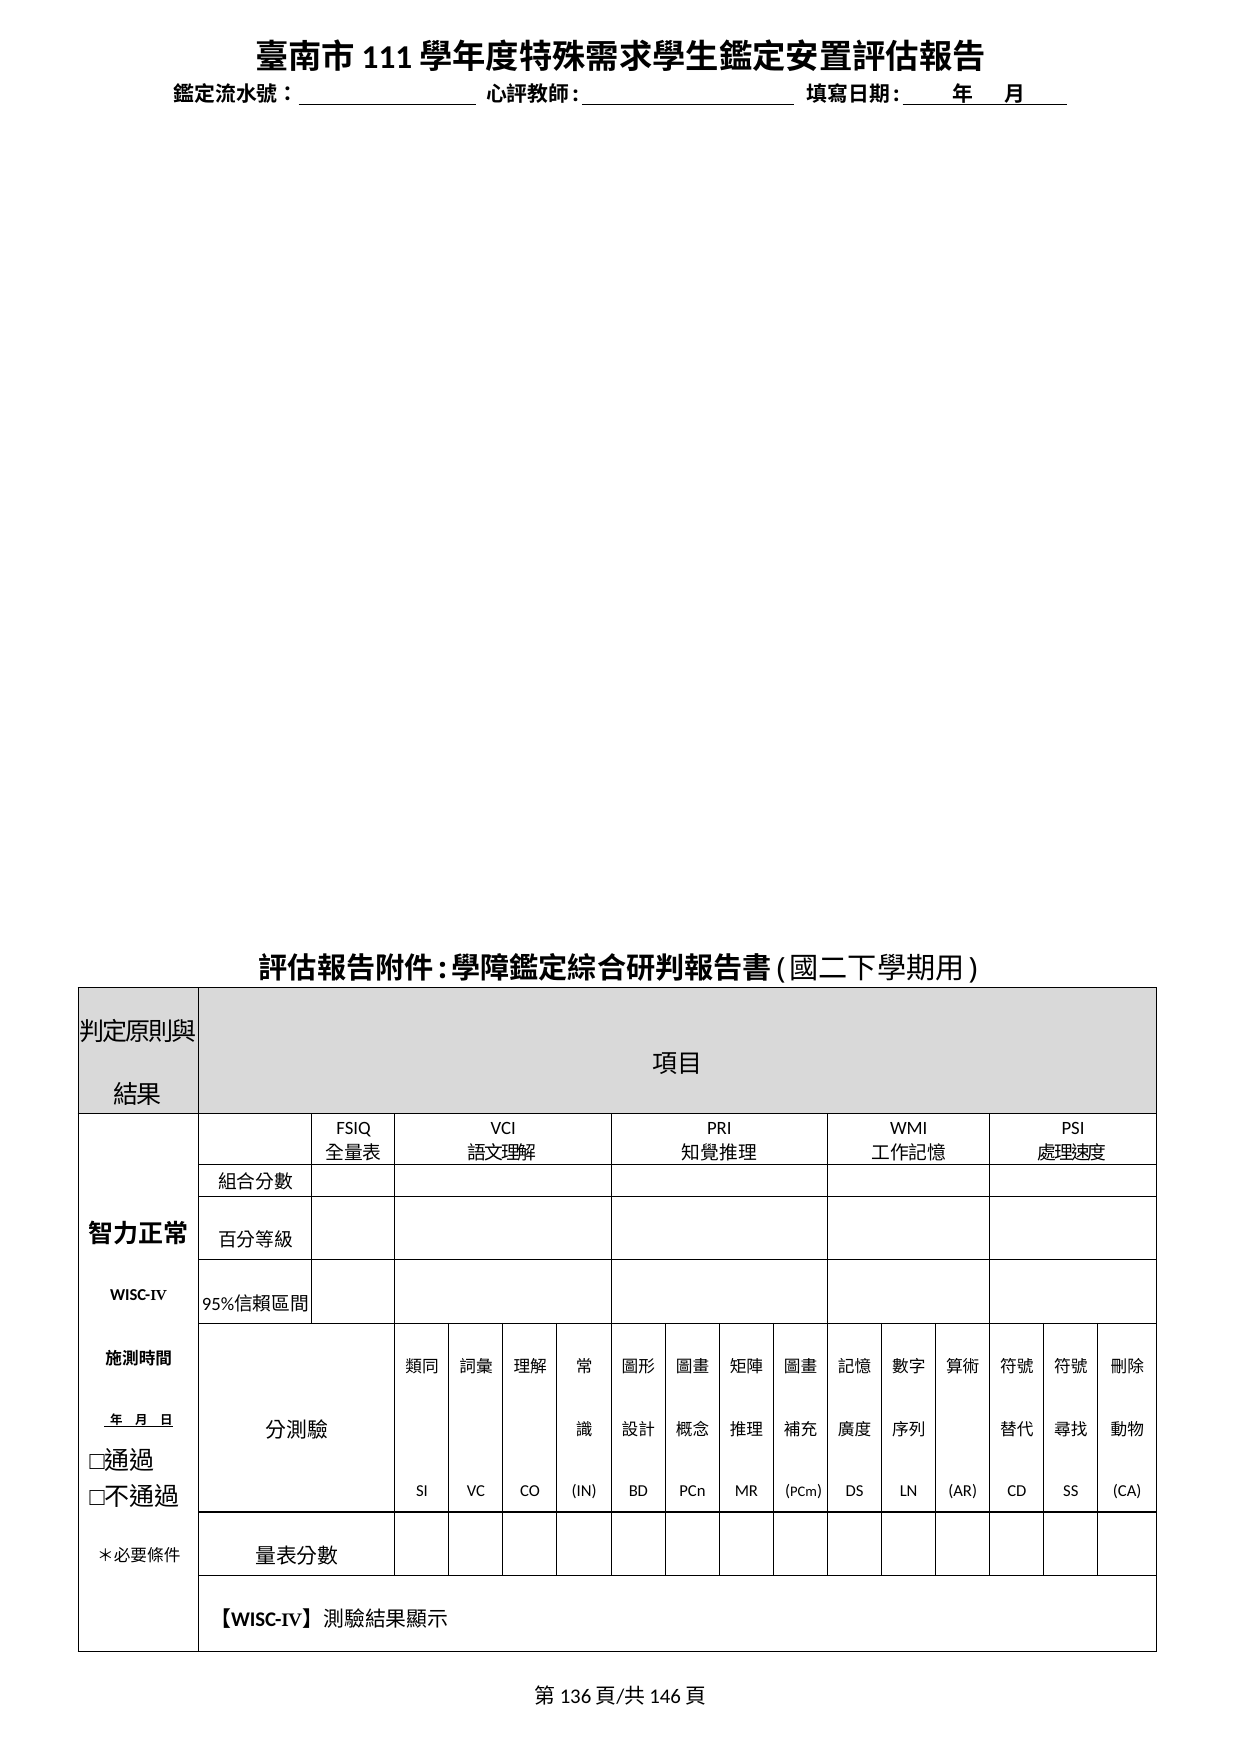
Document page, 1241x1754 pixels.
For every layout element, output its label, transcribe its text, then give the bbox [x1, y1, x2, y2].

table_cell VCI 語文理解 [395, 1114, 611, 1164]
table_cell 【WISC-Ⅳ】測驗結果顯示 [199, 1576, 1156, 1651]
table_cell [612, 1165, 827, 1196]
table_cell [1044, 1513, 1097, 1575]
table_cell [395, 1513, 448, 1575]
table_cell 數字序列 LN [882, 1324, 935, 1511]
table_cell [1157, 1511, 1162, 1575]
table_cell [612, 1513, 665, 1575]
table_cell [395, 1260, 611, 1323]
table_cell [1157, 1113, 1162, 1164]
table_header [1157, 987, 1162, 1113]
table_header 判定原則與 結果 [79, 988, 198, 1113]
table_cell [666, 1513, 719, 1575]
table_cell 95%信賴區間 [199, 1260, 311, 1323]
table_cell [774, 1513, 827, 1575]
table_cell [395, 1165, 611, 1196]
table_cell [1157, 1164, 1162, 1196]
table_cell [1157, 1323, 1162, 1511]
table_cell 量表分數 [199, 1513, 394, 1575]
table_cell 算術 (AR) [936, 1324, 989, 1511]
table_cell 符號尋找 SS [1044, 1324, 1097, 1511]
table_cell FSIQ 全量表 [312, 1114, 394, 1164]
table_cell [1157, 1196, 1162, 1259]
table_cell [720, 1513, 773, 1575]
table_cell [557, 1513, 611, 1575]
table_cell 記憶廣度 DS [828, 1324, 881, 1511]
table_cell [828, 1197, 989, 1259]
text 評估報告附件:學障鑑定綜合研判報告書(國二下學期用) [75, 925, 1165, 987]
table_cell 百分等級 [199, 1197, 311, 1259]
table_cell WMI 工作記憶 [828, 1114, 989, 1164]
table_cell [1098, 1513, 1156, 1575]
table_cell [612, 1260, 827, 1323]
table_cell 矩陣推理 MR [720, 1324, 773, 1511]
table_cell 刪除動物 (CA) [1098, 1324, 1156, 1511]
table_cell [990, 1165, 1156, 1196]
table_cell [199, 1114, 311, 1164]
table_cell 圖畫概念 PCn [666, 1324, 719, 1511]
table_cell 圖形設計 BD [612, 1324, 665, 1511]
table_cell [1157, 1575, 1162, 1651]
table_cell PRI 知覺推理 [612, 1114, 827, 1164]
table_cell 分測驗 [199, 1324, 394, 1511]
table_cell [990, 1260, 1156, 1323]
table_cell [503, 1513, 556, 1575]
table_cell 圖畫補充 (PCm) [774, 1324, 827, 1511]
table_cell [312, 1165, 394, 1196]
table_cell 符號替代CD [990, 1324, 1043, 1511]
table_cell [828, 1165, 989, 1196]
table_cell [882, 1513, 935, 1575]
table_cell [936, 1513, 989, 1575]
table_cell 常 識 (IN) [557, 1324, 611, 1511]
table_cell [312, 1197, 394, 1259]
table_cell [1157, 1259, 1162, 1323]
table_header 項目 [199, 988, 1156, 1113]
table_cell [828, 1260, 989, 1323]
table_cell 組合分數 [199, 1165, 311, 1196]
table_cell [449, 1513, 502, 1575]
table_cell [612, 1197, 827, 1259]
table_cell 智力正常 WISC-Ⅳ 施測時間 年 月 日 □通過 □不通過 ＊必要條件 [79, 1114, 198, 1651]
table_cell [312, 1260, 394, 1323]
table_cell [990, 1513, 1043, 1575]
table_cell 理解 CO [503, 1324, 556, 1511]
table_cell [990, 1197, 1156, 1259]
table_cell [395, 1197, 611, 1259]
table_cell PSI 處理速度 [990, 1114, 1156, 1164]
table_cell 詞彙 VC [449, 1324, 502, 1511]
table_cell [828, 1513, 881, 1575]
table_cell 類同 SI [395, 1324, 448, 1511]
